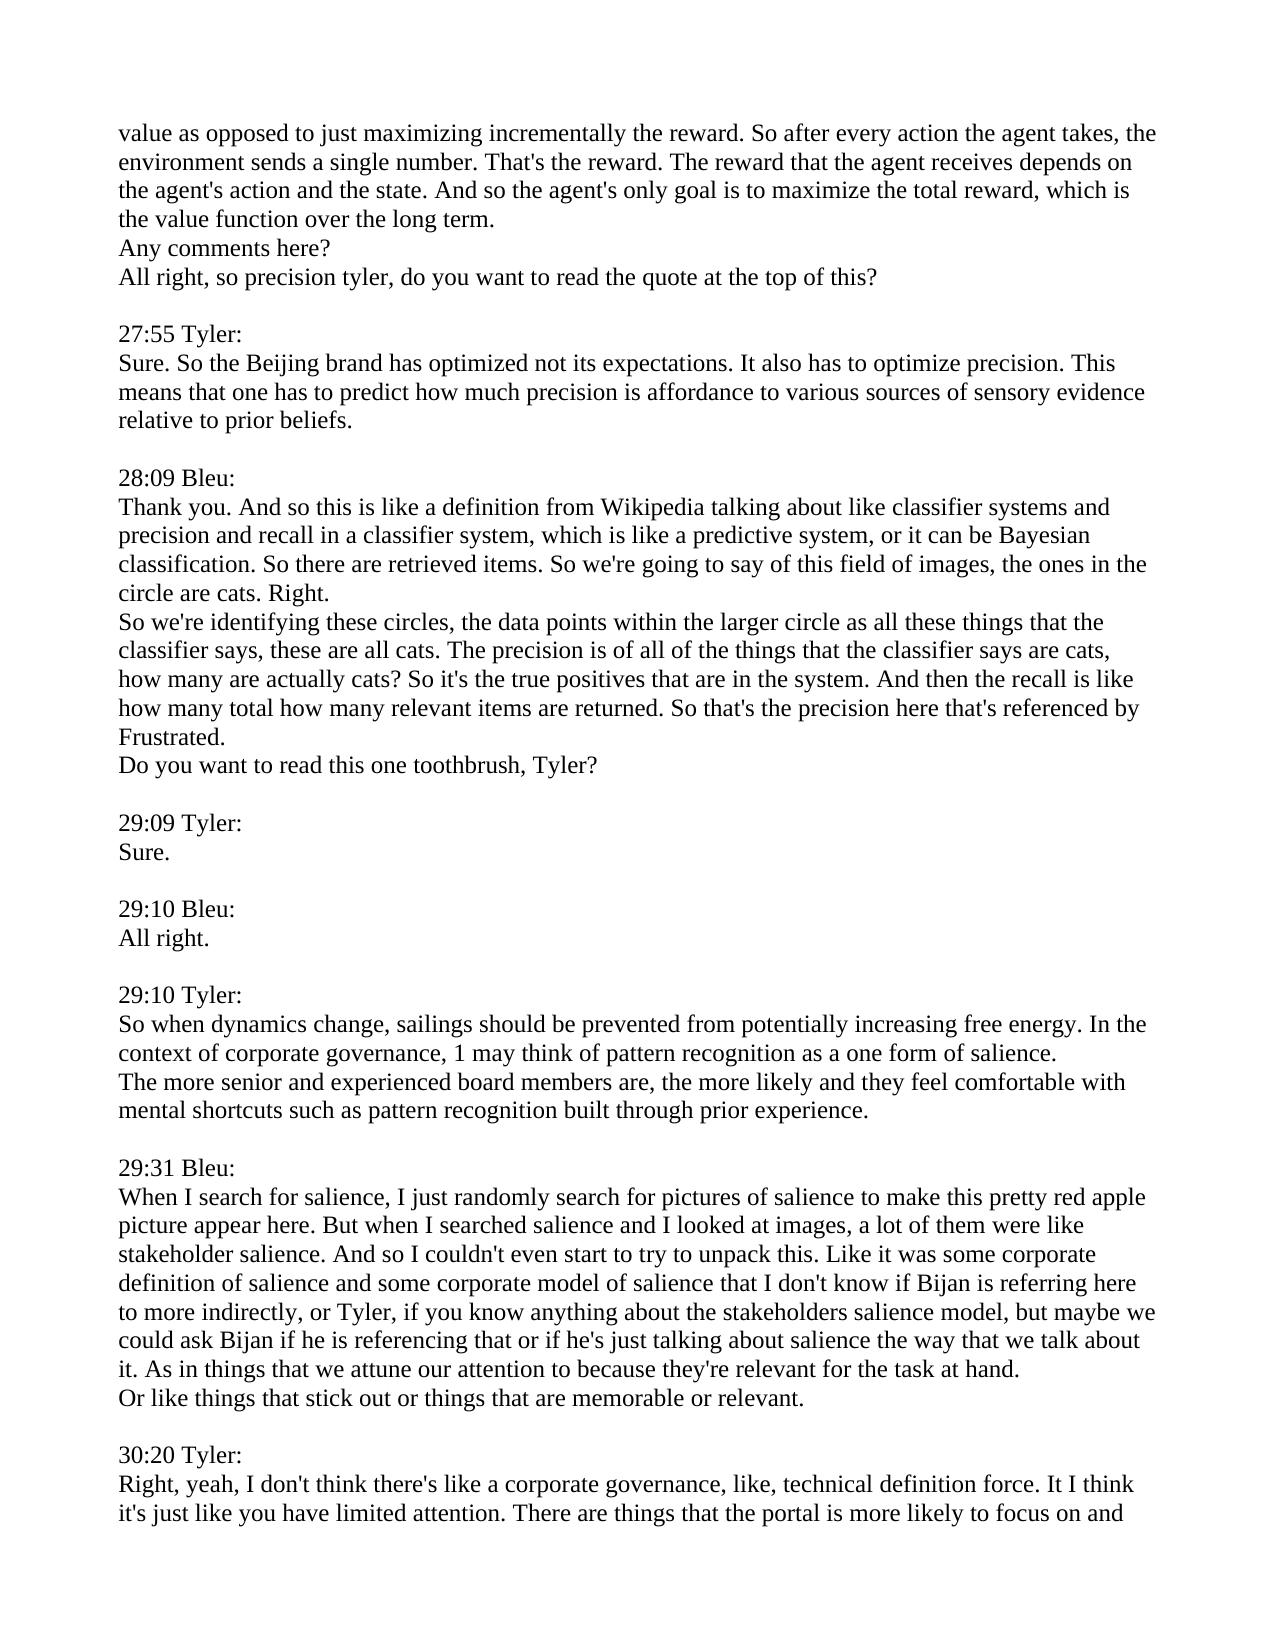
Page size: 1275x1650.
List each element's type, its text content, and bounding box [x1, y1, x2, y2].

text 29:09 Tyler: [118, 808, 1157, 837]
text 28:09 Bleu: [118, 463, 1157, 492]
text Or like things that stick out or things that are memorable or relevant. [118, 1383, 1157, 1412]
text Sure. [118, 837, 1157, 866]
text Any comments here? [118, 233, 1157, 262]
text Do you want to read this one toothbrush, Tyler? [118, 751, 1157, 779]
text The more senior and experienced board members are, the more likely and they feel comfortable with mental shortcuts such as pattern recognition built through prior experience. [118, 1067, 1157, 1124]
text 29:31 Bleu: [118, 1153, 1157, 1182]
text So we're identifying these circles, the data points within the larger circle as all these things that the classifier says, these are all cats. The precision is of all of the things that the classifier says are cats, how many are actually cats? So it's the true positives that are in the system. And then the recall is like how many total how many relevant items are returned. So that's the precision here that's referenced by Frustrated. [118, 607, 1157, 751]
text 29:10 Bleu: [118, 894, 1157, 923]
text 29:10 Tyler: [118, 981, 1157, 1009]
text Sure. So the Beijing brand has optimized not its expectations. It also has to optimize precision. This means that one has to predict how much precision is affordance to various sources of sensory evidence relative to prior beliefs. [118, 348, 1157, 434]
text So when dynamics change, sailings should be prevented from potentially increasing free energy. In the context of corporate governance, 1 may think of pattern recognition as a one form of salience. [118, 1009, 1157, 1067]
text When I search for salience, I just randomly search for pictures of salience to make this pretty red apple picture appear here. But when I searched salience and I looked at images, a lot of them were like stakeholder salience. And so I couldn't even start to try to unpack this. Like it was some corporate definition of salience and some corporate model of salience that I don't know if Bijan is referring here to more indirectly, or Tyler, if you know anything about the stakeholders salience model, but maybe we could ask Bijan if he is referencing that or if he's just talking about salience the way that we talk about it. As in things that we attune our attention to because they're relevant for the task at hand. [118, 1182, 1157, 1383]
text All right. [118, 923, 1157, 952]
text value as opposed to just maximizing incrementally the reward. So after every action the agent takes, the environment sends a single number. That's the reward. The reward that the agent receives depends on the agent's action and the state. And so the agent's only goal is to maximize the total reward, which is the value function over the long term. [118, 118, 1157, 233]
text Right, yeah, I don't think there's like a corporate governance, like, technical definition force. It I think it's just like you have limited attention. There are things that the portal is more likely to focus on and [118, 1469, 1157, 1527]
text 27:55 Tyler: [118, 319, 1157, 348]
text 30:20 Tyler: [118, 1441, 1157, 1469]
text Thank you. And so this is like a definition from Wikipedia talking about like classifier systems and precision and recall in a classifier system, which is like a predictive system, or it can be Bayesian classification. So there are retrieved items. So we're going to say of this field of images, the ones in the circle are cats. Right. [118, 492, 1157, 607]
text All right, so precision tyler, do you want to read the quote at the top of this? [118, 262, 1157, 291]
